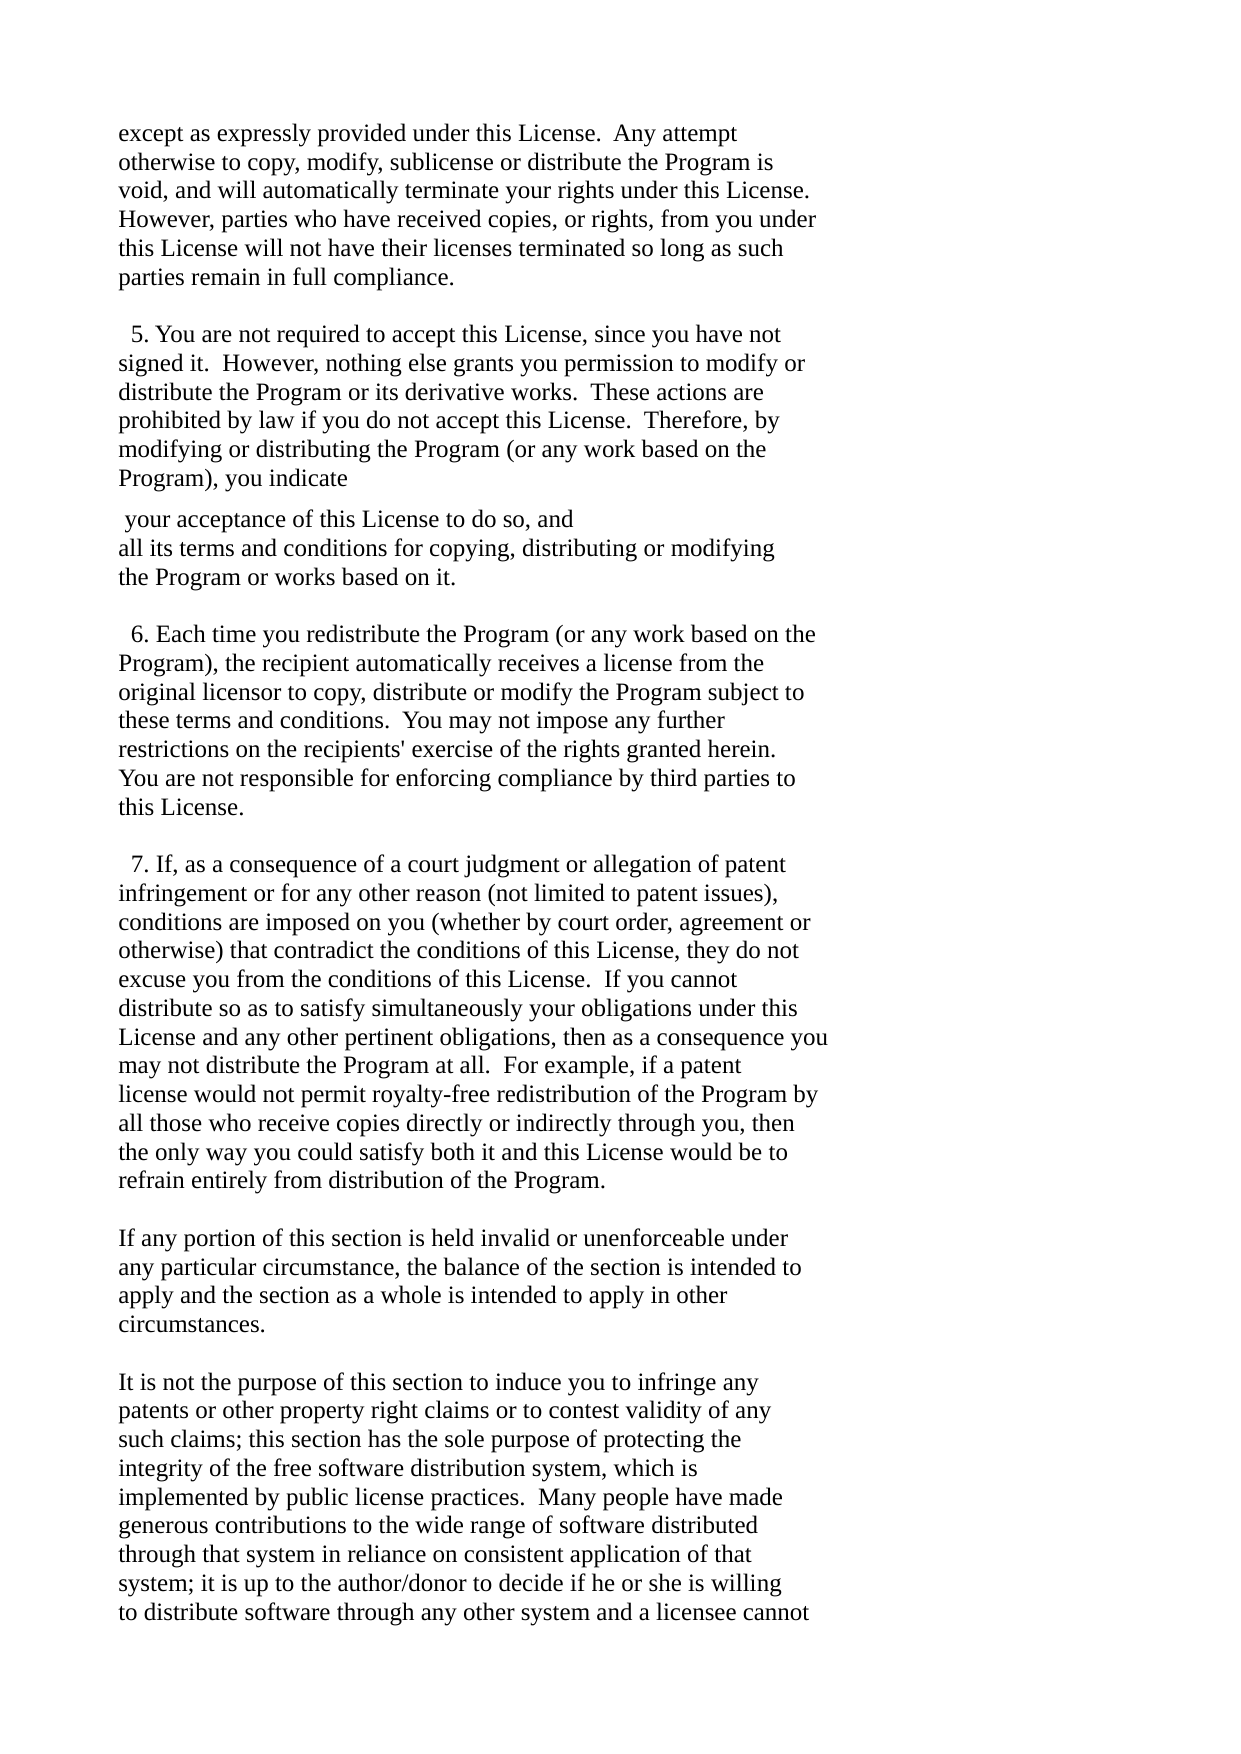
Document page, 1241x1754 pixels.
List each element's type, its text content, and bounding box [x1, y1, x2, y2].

text your acceptance of this License to do so, and all its terms and conditions for copying, distributing or modifying the Program or works based on it. 6. Each time you redistribute the Program (or any work based on the Program), the recipient automatically receives a license from the original licensor to copy, distribute or modify the Program subject to these terms and conditions. You may not impose any further restrictions on the recipients' exercise of the rights granted herein. You are not responsible for enforcing compliance by third parties to this License. 7. If, as a consequence of a court judgment or allegation of patent infringement or for any other reason (not limited to patent issues), conditions are imposed on you (whether by court order, agreement or otherwise) that contradict the conditions of this License, they do not excuse you from the conditions of this License. If you cannot distribute so as to satisfy simultaneously your obligations under this License and any other pertinent obligations, then as a consequence you may not distribute the Program at all. For example, if a patent license would not permit royalty-free redistribution of the Program by all those who receive copies directly or indirectly through you, then the only way you could satisfy both it and this License would be to refrain entirely from distribution of the Program. If any portion of this section is held invalid or unenforceable under any particular circumstance, the balance of the section is intended to apply and the section as a whole is intended to apply in other circumstances. It is not the purpose of this section to induce you to infringe any patents or other property right claims or to contest validity of any such claims; this section has the sole purpose of protecting the integrity of the free software distribution system, which is implemented by public license practices. Many people have made generous contributions to the wide range of software distributed through that system in reliance on consistent application of that system; it is up to the author/donor to decide if he or she is willing to distribute software through any other system and a licensee cannot [118, 504, 1122, 1626]
text except as expressly provided under this License. Any attempt otherwise to copy, modify, sublicense or distribute the Program is void, and will automatically terminate your rights under this License. However, parties who have received copies, or rights, from you under this License will not have their licenses terminated so long as such parties remain in full compliance. 5. You are not required to accept this License, since you have not signed it. However, nothing else grants you permission to modify or distribute the Program or its derivative works. These actions are prohibited by law if you do not accept this License. Therefore, by modifying or distributing the Program (or any work based on the Program), you indicate [118, 118, 1122, 492]
